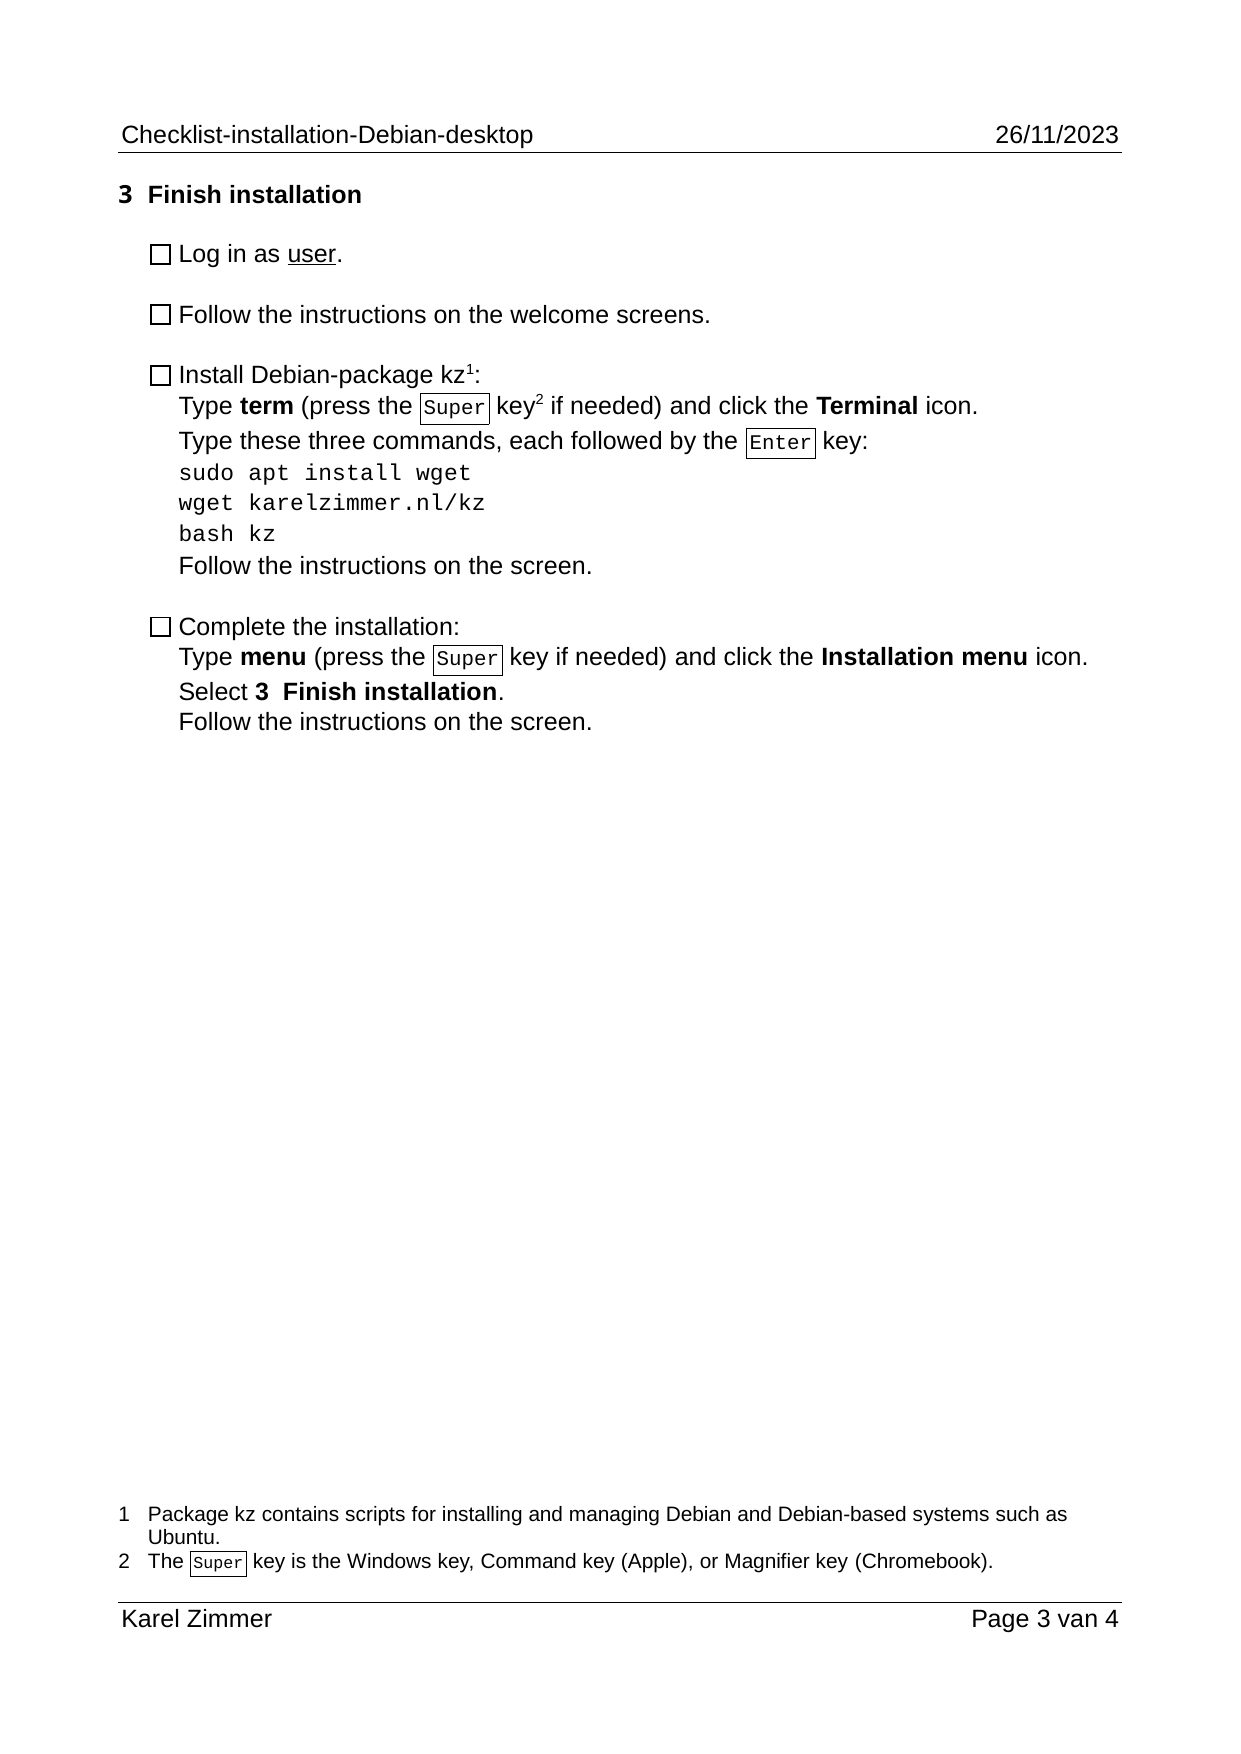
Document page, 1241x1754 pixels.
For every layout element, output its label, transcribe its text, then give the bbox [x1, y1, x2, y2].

table_cell [118, 300, 142, 330]
table_cell [142, 391, 177, 425]
table_cell Type term (press the Super key if needed) and click the Terminal icon. [177, 391, 1122, 425]
table_cell [118, 581, 142, 612]
table_cell [177, 269, 1122, 300]
table_cell wget karelzimmer.nl/kz [177, 491, 1122, 521]
table_cell [118, 491, 142, 521]
table_cell [142, 707, 177, 737]
table_cell [118, 612, 142, 642]
table_cell Install Debian-package kz: [177, 360, 1122, 391]
table_cell [142, 612, 177, 642]
table_cell [142, 677, 177, 707]
table_header [142, 239, 177, 269]
table_cell [118, 360, 142, 391]
table_header Log in as USER. [177, 239, 1122, 269]
table_cell Type these three commands, each followed by the Enter key: [177, 425, 1122, 460]
table_cell sudo apt install wget [177, 460, 1122, 491]
table_cell [118, 425, 142, 460]
table_cell [142, 460, 177, 491]
list Finish installation [118, 177, 1122, 211]
table_cell [118, 391, 142, 425]
table_cell [177, 330, 1122, 360]
table_cell [118, 269, 142, 300]
table_cell [142, 330, 177, 360]
table_cell Complete the installation: [177, 612, 1122, 642]
table_cell Follow the instructions on the screen. [177, 551, 1122, 581]
table_cell bash kz [177, 521, 1122, 551]
table_cell [118, 521, 142, 551]
table_cell [177, 581, 1122, 612]
table_cell Type menu (press the Super key if needed) and click the Installation menu icon. [177, 642, 1122, 677]
table_cell [142, 521, 177, 551]
table_header [118, 239, 142, 269]
table_cell [118, 551, 142, 581]
table_cell [142, 425, 177, 460]
table_cell [142, 300, 177, 330]
table_cell [142, 581, 177, 612]
table_cell [142, 642, 177, 677]
table_cell [142, 551, 177, 581]
table_cell [118, 677, 142, 707]
table_cell Follow the instructions on the welcome screens. [177, 300, 1122, 330]
table_cell Follow the instructions on the screen. [177, 707, 1122, 737]
table_cell [118, 642, 142, 677]
table_cell [142, 491, 177, 521]
table_cell [142, 360, 177, 391]
table_cell [118, 460, 142, 491]
table_cell [142, 269, 177, 300]
table_cell [118, 330, 142, 360]
table_cell Select 3 Finish installation. [177, 677, 1122, 707]
table_cell [118, 707, 142, 737]
